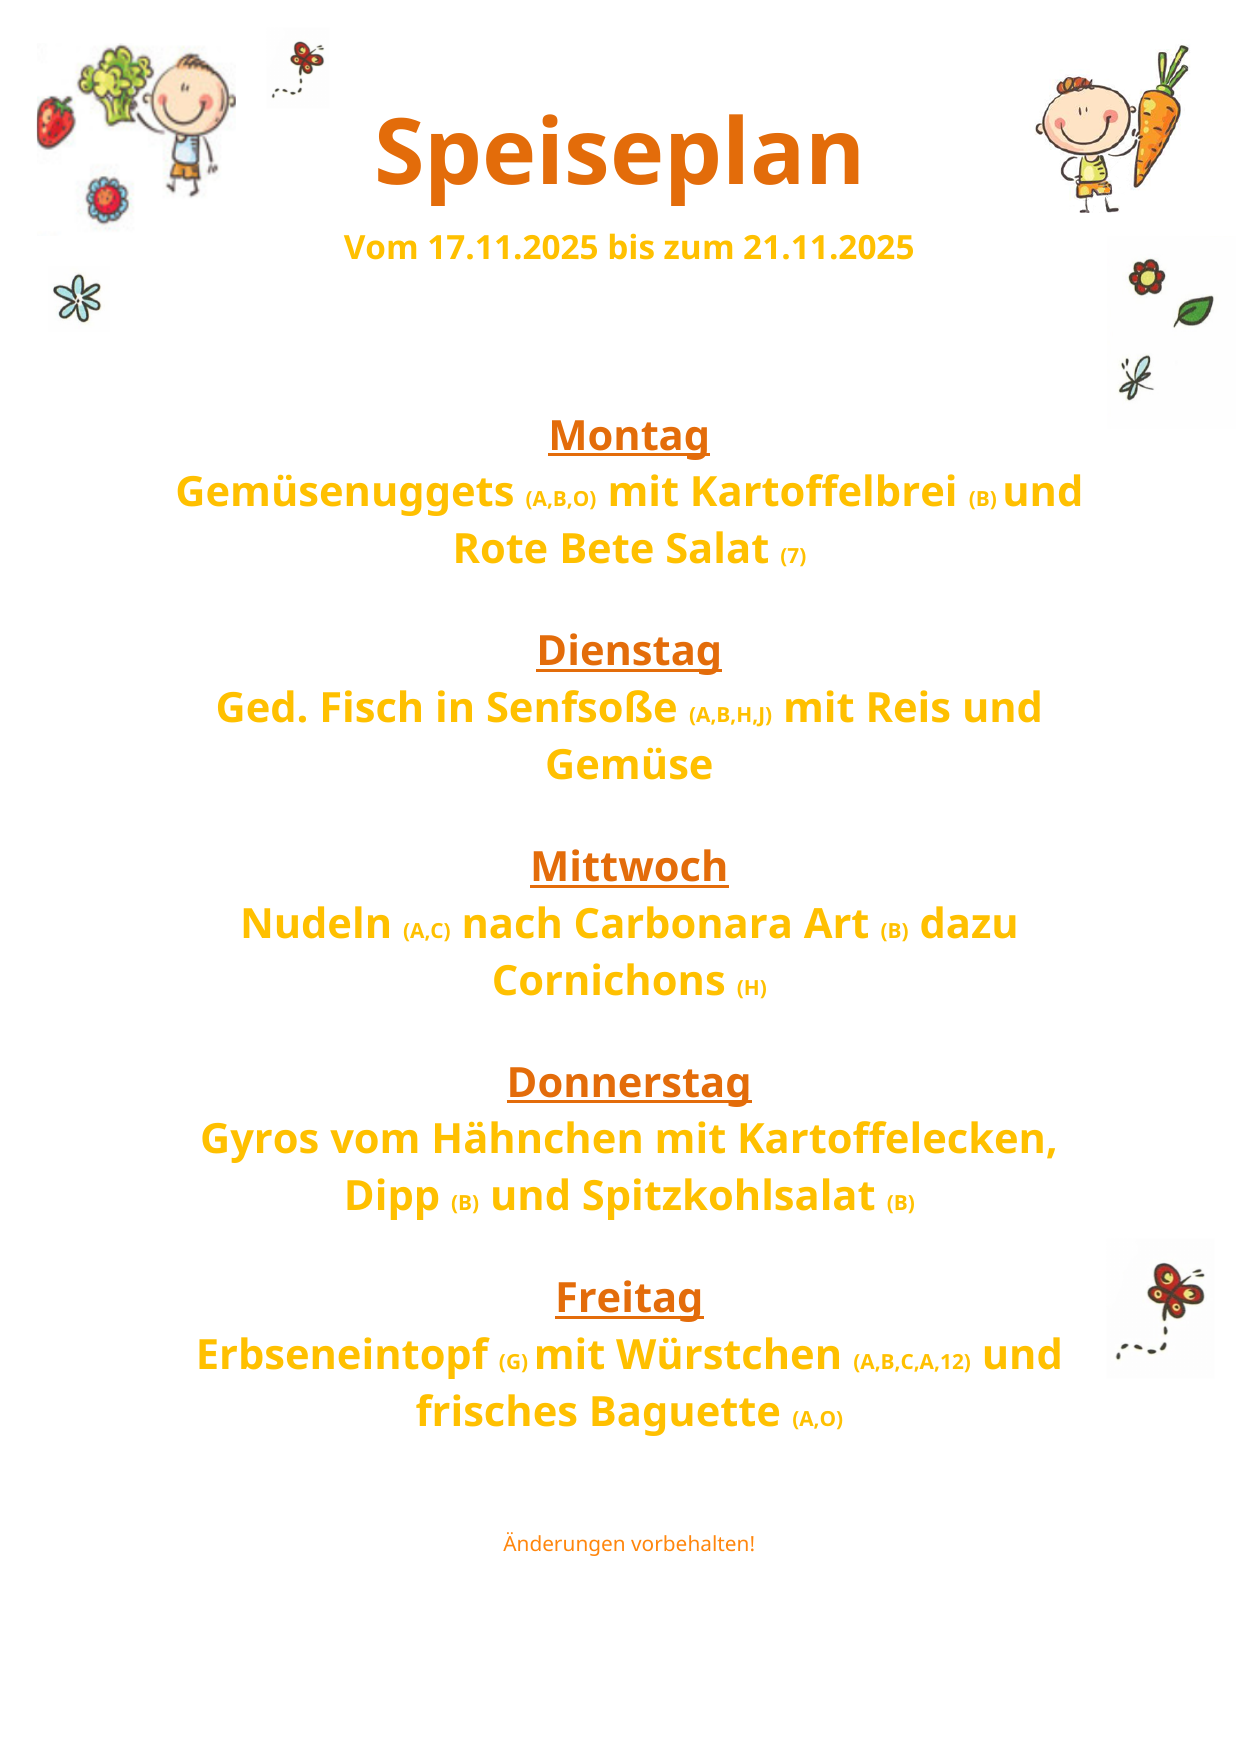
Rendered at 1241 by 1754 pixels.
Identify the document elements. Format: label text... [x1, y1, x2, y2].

table_cell Ged. Fisch in Senfsoße (A,B,H,J) mit Reis und Gemüse [151, 678, 1107, 791]
table_cell Gemüsenuggets (A,B,O) mit Kartoffelbrei (B) und Rote Bete Salat (7) [151, 462, 1107, 576]
table_cell Nudeln (A,C) nach Carbonara Art (B) dazu Cornichons (H) [151, 894, 1107, 1007]
picture [36, 43, 253, 236]
table_cell Montag [151, 269, 1107, 462]
table_cell Donnerstag [151, 1007, 1107, 1109]
table_cell Mittwoch [151, 791, 1107, 893]
table_cell Freitag [151, 1223, 1107, 1325]
table_cell Erbseneintopf (G) mit Würstchen (A,B,C,A,12) und frisches Baguette (A,O) [151, 1325, 1107, 1438]
table_cell Gyros vom Hähnchen mit Kartoffelecken, Dipp (B) und Spitzkohlsalat (B) [151, 1109, 1107, 1223]
picture [1107, 1239, 1214, 1378]
table_cell Dienstag [151, 576, 1107, 678]
table_header Vom 17.11.2025 bis zum 21.11.2025 [151, 211, 1107, 269]
table_cell [151, 1558, 1107, 1614]
picture [267, 28, 329, 109]
table_cell Änderungen vorbehalten! [151, 1439, 1107, 1558]
picture [1107, 236, 1237, 429]
picture [47, 266, 111, 332]
picture [1029, 33, 1200, 213]
